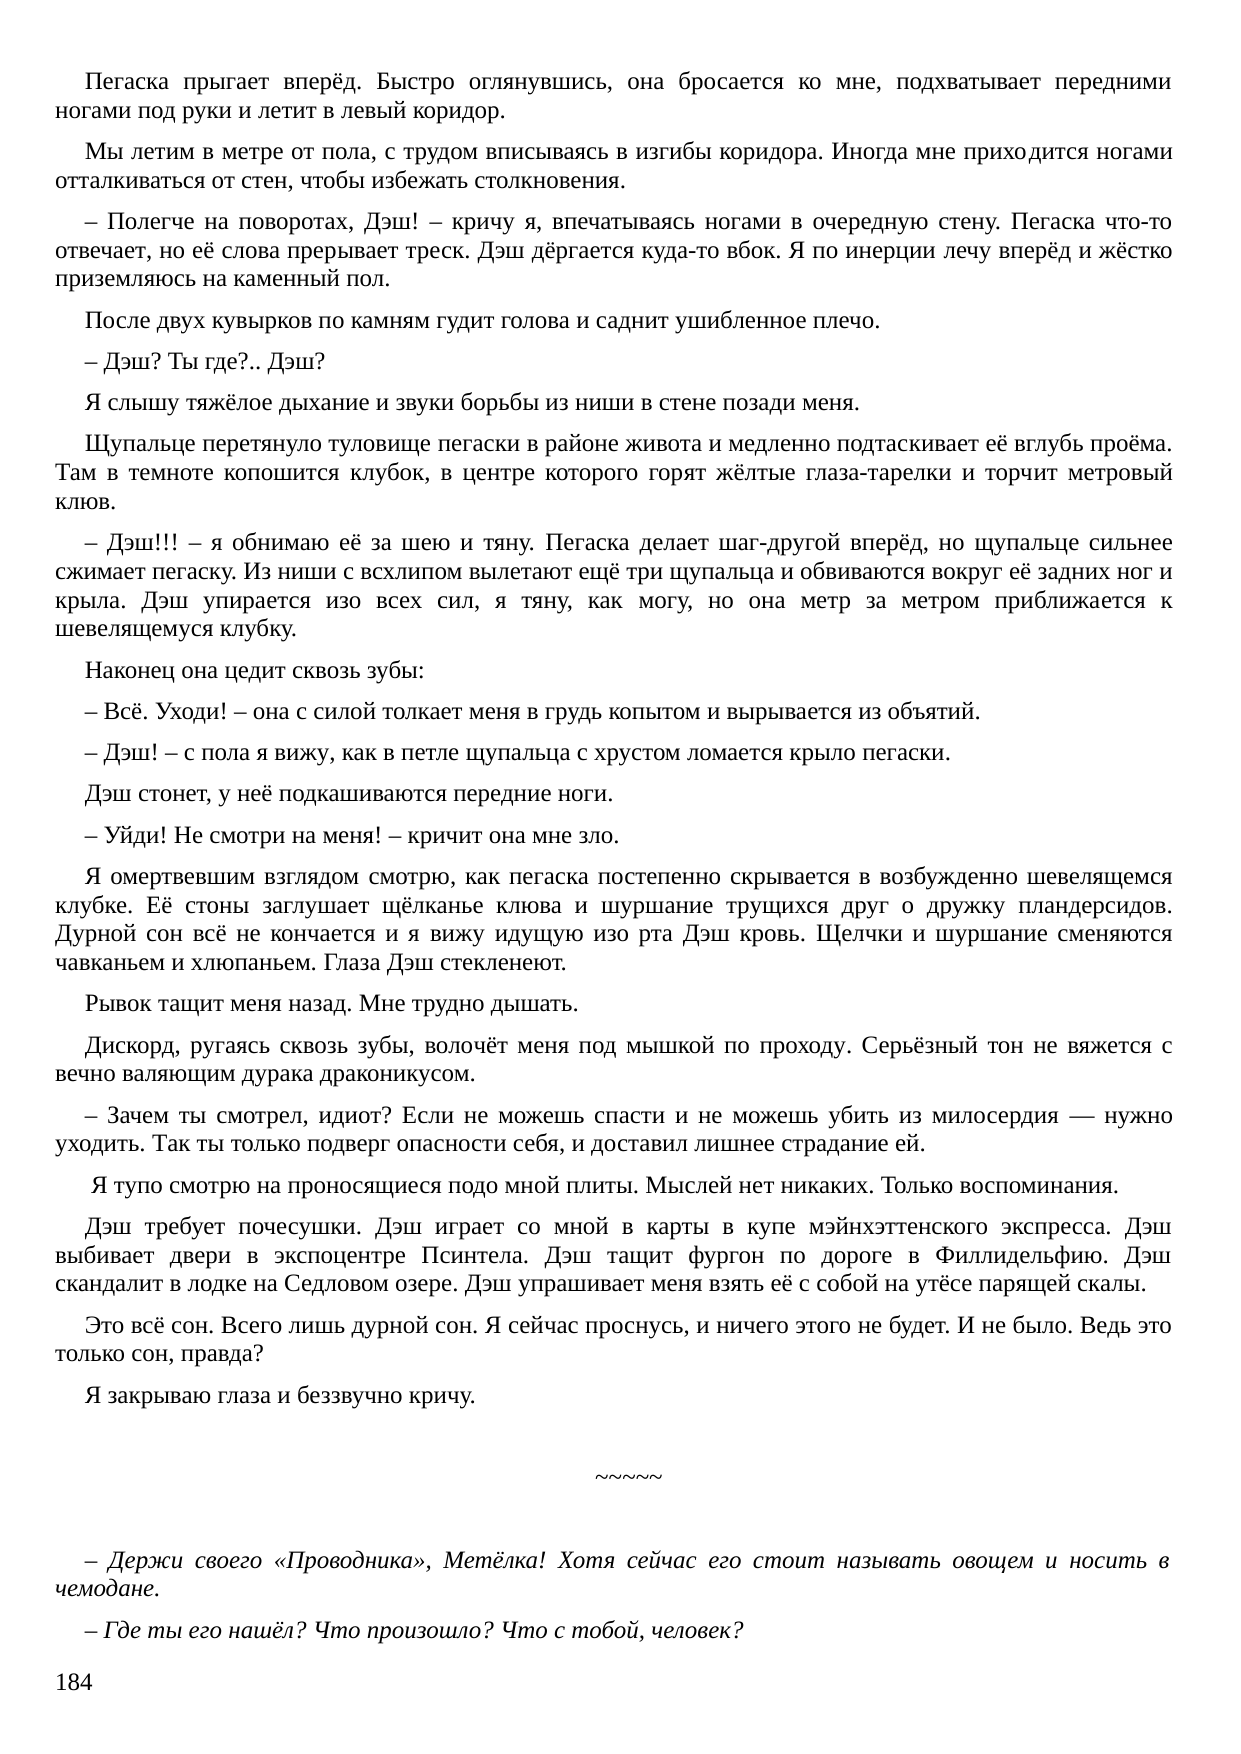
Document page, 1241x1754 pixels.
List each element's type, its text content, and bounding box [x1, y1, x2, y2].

text Это всё сон. Всего лишь дурной сон. Я сейчас проснусь, и ничего этого не будет. И не было. Ведь это только сон, правда? [55, 1310, 1173, 1367]
text – Всё. Уходи! – она с силой толкает меня в грудь копытом и вырывается из объятий. [55, 696, 1173, 725]
text Я закрываю глаза и беззвучно кричу. [55, 1380, 1173, 1408]
text Пегаска прыгает вперёд. Быстро оглянувшись, она бросается ко мне, подхватывает передними ногами под руки и летит в левый коридор. [55, 66, 1173, 123]
text – Дэш!!! – я обнимаю её за шею и тяну. Пегаска делает шаг-другой вперёд, но щупальце сильнее сжимает пегаску. Из ниши с всхлипом вылетают ещё три щупальца и обвиваются вокруг её задних ног и крыла. Дэш упирается изо всех сил, я тяну, как могу, но она метр за метром приближается к шевелящемуся клубку. [55, 527, 1173, 642]
text – Зачем ты смотрел, идиот? Если не можешь спасти и не можешь убить из милосердия — нужно уходить. Так ты только подверг опасности себя, и доставил лишнее страдание ей. [55, 1100, 1173, 1157]
text – Дэш? Ты где?.. Дэш? [55, 346, 1173, 375]
text Рывок тащит меня назад. Мне трудно дышать. [55, 988, 1173, 1017]
text Я омертвевшим взглядом смотрю, как пегаска постепенно скрывается в возбужденно шевелящемся клубке. Её стоны заглушает щёлканье клюва и шуршание трущихся друг о дружку пландерсидов. Дурной сон всё не кончается и я вижу идущую изо рта Дэш кровь. Щелчки и шуршание сменяются чавканьем и хлюпаньем. Глаза Дэш стекленеют. [55, 861, 1173, 976]
text Я слышу тяжёлое дыхание и звуки борьбы из ниши в стене позади меня. [55, 387, 1173, 416]
text Щупальце перетянуло туловище пегаски в районе живота и медленно подтаскивает её вглубь проёма. Там в темноте копошится клубок, в центре которого горят жёлтые глаза-тарелки и торчит метровый клюв. [55, 428, 1173, 515]
text ~~~~~ [55, 1462, 1173, 1491]
text Наконец она цедит сквозь зубы: [55, 655, 1173, 683]
text Дэш требует почесушки. Дэш играет со мной в карты в купе мэйнхэттенского экспресса. Дэш выбивает двери в экспоцентре Псинтела. Дэш тащит фургон по дороге в Филлидельфию. Дэш скандалит в лодке на Седловом озере. Дэш упрашивает меня взять её с собой на утёсе парящей скалы. [55, 1211, 1173, 1297]
text Дэш стонет, у неё подкашиваются передние ноги. [55, 778, 1173, 807]
text Дискорд, ругаясь сквозь зубы, волочёт меня под мышкой по проходу. Серьёзный тон не вяжется с вечно валяющим дурака драконикусом. [55, 1030, 1173, 1087]
text – Полегче на поворотах, Дэш! – кричу я, впечатываясь ногами в очередную стену. Пегаска что-то отвечает, но её слова прерывает треск. Дэш дёргается куда-то вбок. Я по инерции лечу вперёд и жёстко приземляюсь на каменный пол. [55, 206, 1173, 292]
text – Держи своего «Проводника», Метёлка! Хотя сейчас его стоит называть овощем и носить в чемодане. [55, 1545, 1173, 1602]
text – Дэш! – с пола я вижу, как в петле щупальца с хрустом ломается крыло пегаски. [55, 737, 1173, 766]
text Мы летим в метре от пола, с трудом вписываясь в изгибы коридора. Иногда мне приходится ногами отталкиваться от стен, чтобы избежать столкновения. [55, 136, 1173, 193]
text – Где ты его нашёл? Что произошло? Что с тобой, человек? [55, 1615, 1173, 1643]
text После двух кувырков по камням гудит голова и саднит ушибленное плечо. [55, 305, 1173, 333]
text Я тупо смотрю на проносящиеся подо мной плиты. Мыслей нет никаких. Только воспоминания. [55, 1170, 1173, 1198]
text – Уйди! Не смотри на меня! – кричит она мне зло. [55, 820, 1173, 848]
